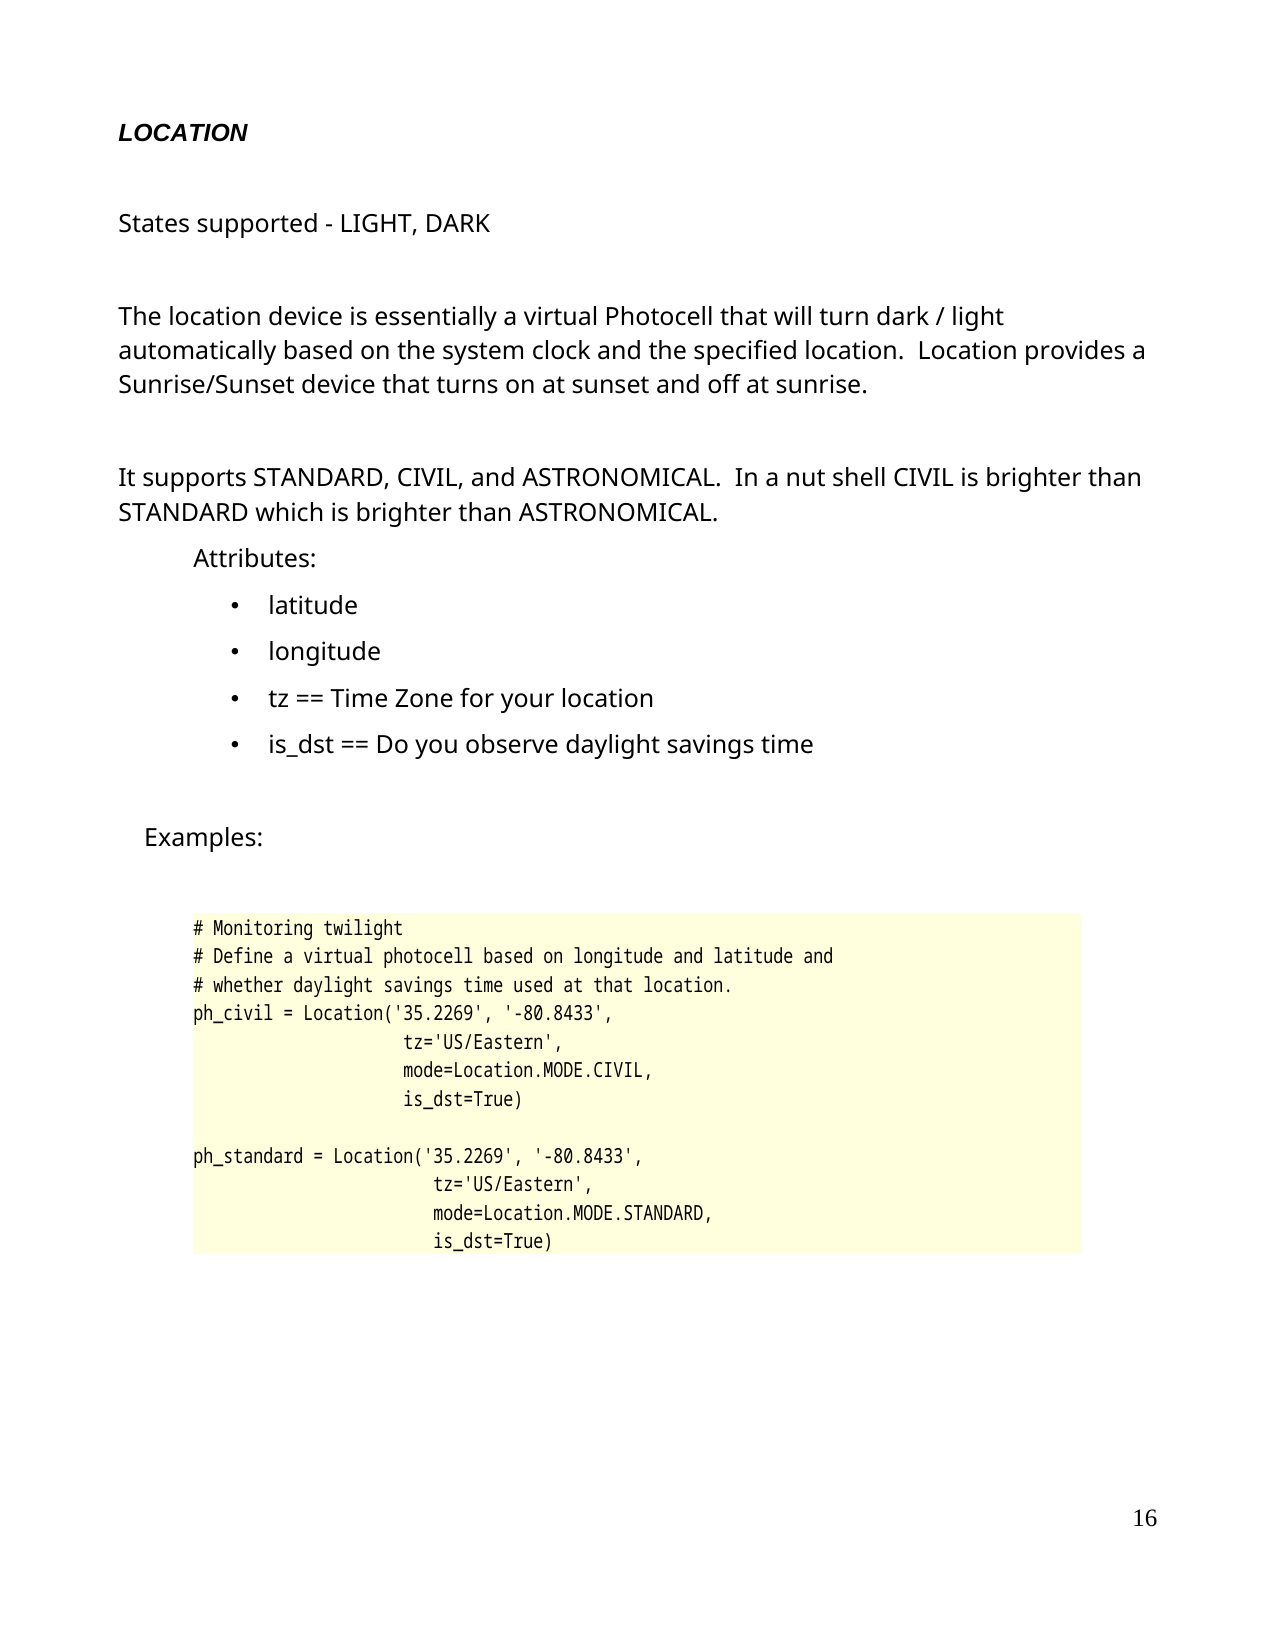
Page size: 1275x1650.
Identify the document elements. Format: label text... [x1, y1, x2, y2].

text is_dst=True) [193, 1226, 1082, 1254]
list tz == Time Zone for your location [231, 680, 1157, 714]
text States supported - LIGHT, DARK [118, 206, 1157, 240]
text tz='US/Eastern', [193, 1169, 1082, 1198]
text is_dst=True) [193, 1084, 1082, 1112]
subtitle LOCATION [118, 118, 1157, 147]
list longitude [231, 634, 1157, 668]
text mode=Location.MODE.CIVIL, [193, 1055, 1082, 1084]
text tz='US/Eastern', [193, 1027, 1082, 1055]
list latitude [231, 587, 1157, 621]
text It supports STANDARD, CIVIL, and ASTRONOMICAL. In a nut shell CIVIL is brighter than STANDARD which is brighter than ASTRONOMICAL. [118, 460, 1157, 528]
text # whether daylight savings time used at that location. [193, 970, 1082, 998]
text Examples: [118, 820, 1157, 854]
text # Define a virtual photocell based on longitude and latitude and [193, 942, 1082, 970]
text ph_civil = Location('35.2269', '-80.8433', [193, 998, 1082, 1027]
text ph_standard = Location('35.2269', '-80.8433', [193, 1141, 1082, 1169]
text # Monitoring twilight [193, 913, 1082, 942]
list is_dst == Do you observe daylight savings time [231, 727, 1157, 761]
text Attributes: [118, 541, 1157, 575]
text mode=Location.MODE.STANDARD, [193, 1198, 1082, 1226]
text The location device is essentially a virtual Photocell that will turn dark / light automatically based on the system clock and the specified location. Location provides a Sunrise/Sunset device that turns on at sunset and off at sunrise. [118, 299, 1157, 401]
